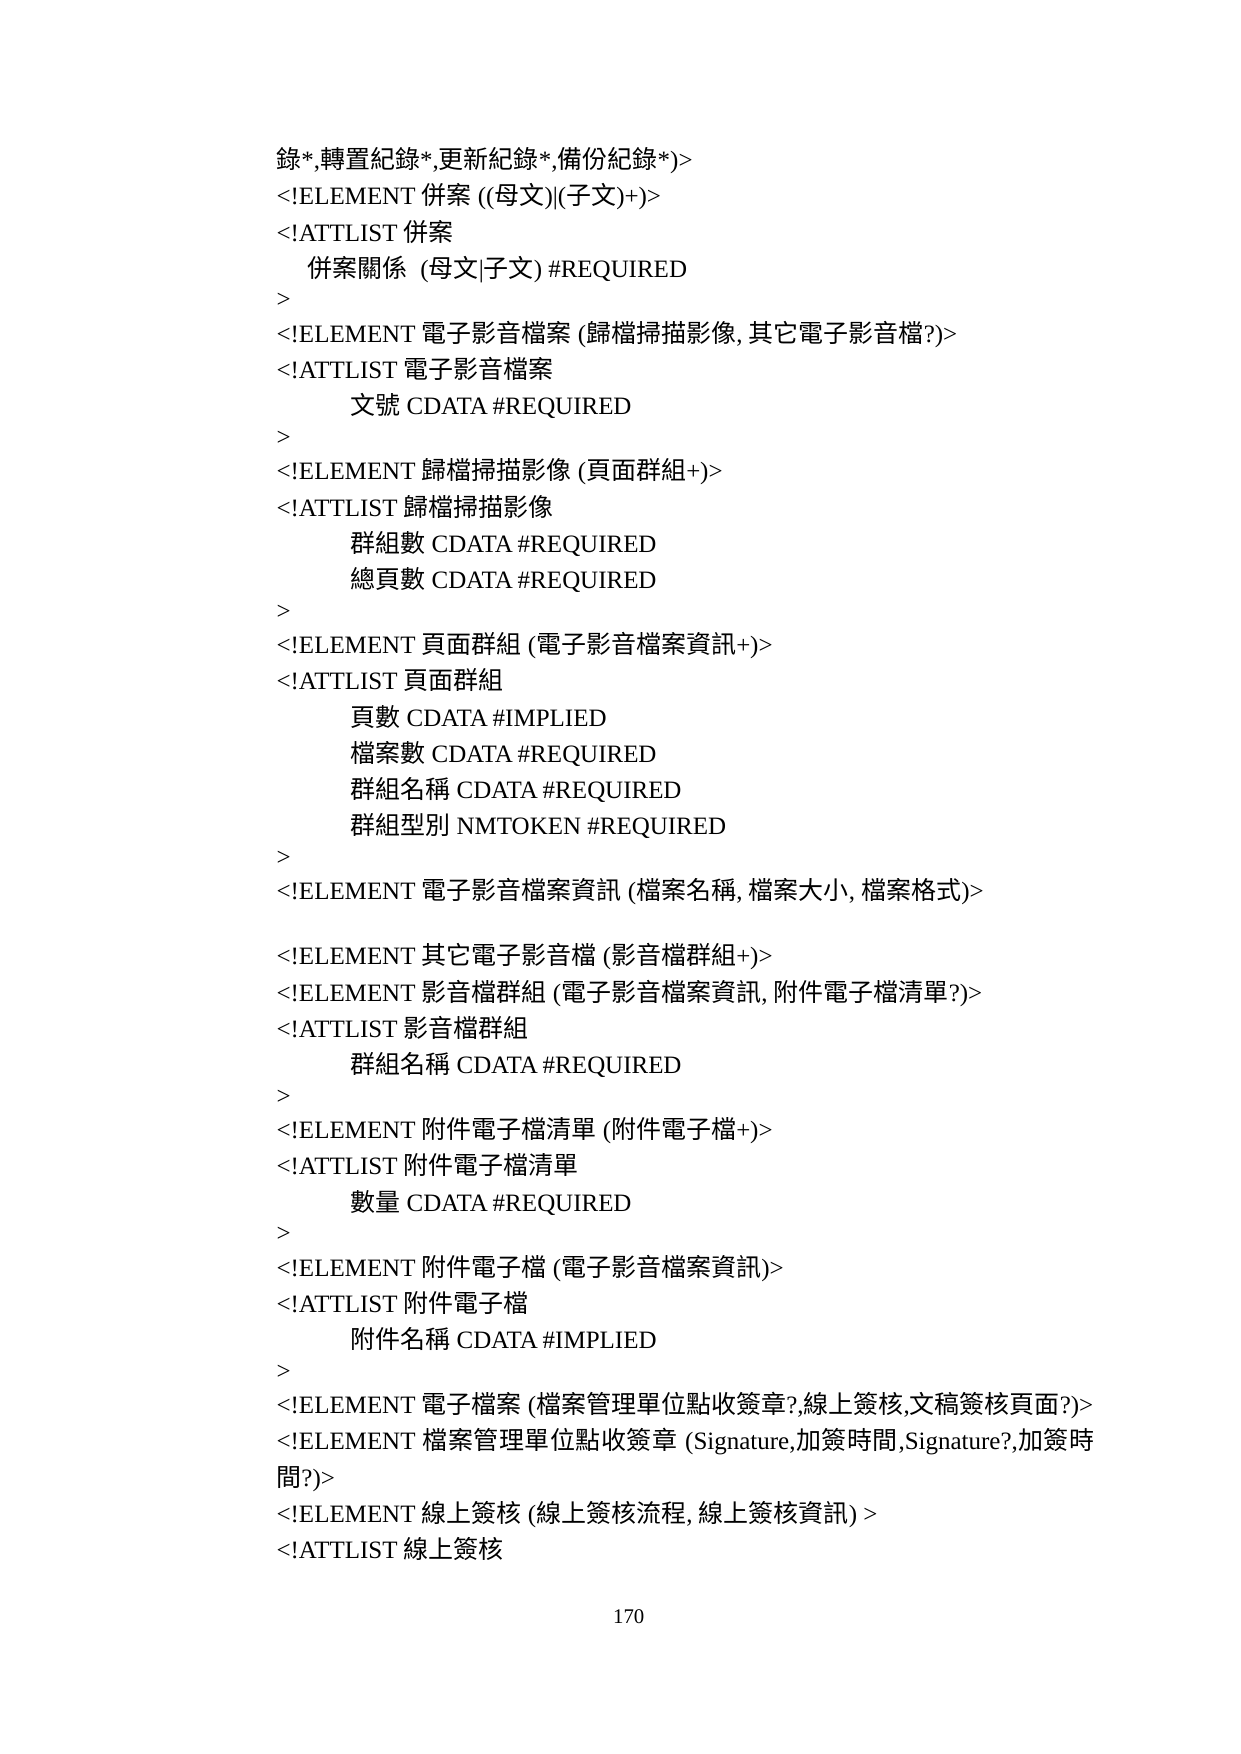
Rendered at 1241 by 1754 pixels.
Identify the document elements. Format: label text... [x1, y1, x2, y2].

text <!ATTLIST 電子影音檔案 [276, 349, 1094, 386]
text <!ELEMENT 頁面群組 (電子影音檔案資訊+)> [276, 624, 1094, 661]
text 群組數 CDATA #REQUIRED [276, 523, 1094, 559]
text <!ELEMENT 電子影音檔案資訊 (檔案名稱, 檔案大小, 檔案格式)> [276, 871, 1094, 907]
text 文號 CDATA #REQUIRED [276, 386, 1094, 422]
text <!ELEMENT 線上簽核 (線上簽核流程, 線上簽核資訊) > [276, 1493, 1094, 1529]
text <!ELEMENT 附件電子檔清單 (附件電子檔+)> [276, 1109, 1094, 1146]
text 檔案數 CDATA #REQUIRED [276, 733, 1094, 769]
text <!ATTLIST 影音檔群組 [276, 1008, 1094, 1044]
text <!ELEMENT 其它電子影音檔 (影音檔群組+)> [276, 936, 1094, 972]
text <!ELEMENT 檔案管理單位點收簽章 (Signature,加簽時間,Signature?,加簽時間?)> [276, 1421, 1094, 1493]
text 群組型別 NMTOKEN #REQUIRED [276, 806, 1094, 842]
text 錄*,轉置紀錄*,更新紀錄*,備份紀錄*)> [276, 139, 1094, 176]
text > [276, 842, 1094, 871]
text <!ATTLIST 附件電子檔清單 [276, 1146, 1094, 1182]
text 總頁數 CDATA #REQUIRED [276, 559, 1094, 596]
text > [276, 1218, 1094, 1247]
text 群組名稱 CDATA #REQUIRED [276, 769, 1094, 806]
text <!ATTLIST 頁面群組 [276, 661, 1094, 697]
text <!ELEMENT 電子影音檔案 (歸檔掃描影像, 其它電子影音檔?)> [276, 313, 1094, 349]
text 頁數 CDATA #IMPLIED [276, 697, 1094, 733]
text <!ELEMENT 影音檔群組 (電子影音檔案資訊, 附件電子檔清單?)> [276, 972, 1094, 1008]
text 群組名稱 CDATA #REQUIRED [276, 1044, 1094, 1081]
text > [276, 284, 1094, 313]
text 併案關係 (母文|子文) #REQUIRED [276, 248, 1094, 284]
text <!ELEMENT 附件電子檔 (電子影音檔案資訊)> [276, 1247, 1094, 1283]
text 數量 CDATA #REQUIRED [276, 1182, 1094, 1218]
text <!ELEMENT 歸檔掃描影像 (頁面群組+)> [276, 451, 1094, 487]
text <!ATTLIST 歸檔掃描影像 [276, 487, 1094, 523]
text > [276, 422, 1094, 451]
text <!ELEMENT 併案 ((母文)|(子文)+)> [276, 176, 1094, 212]
text > [276, 1356, 1094, 1384]
text <!ELEMENT 電子檔案 (檔案管理單位點收簽章?,線上簽核,文稿簽核頁面?)> [276, 1384, 1094, 1421]
text > [276, 1081, 1094, 1109]
text <!ATTLIST 併案 [276, 212, 1094, 248]
text > [276, 596, 1094, 624]
text <!ATTLIST 線上簽核 [276, 1529, 1094, 1566]
text 附件名稱 CDATA #IMPLIED [276, 1319, 1094, 1356]
text <!ATTLIST 附件電子檔 [276, 1283, 1094, 1319]
